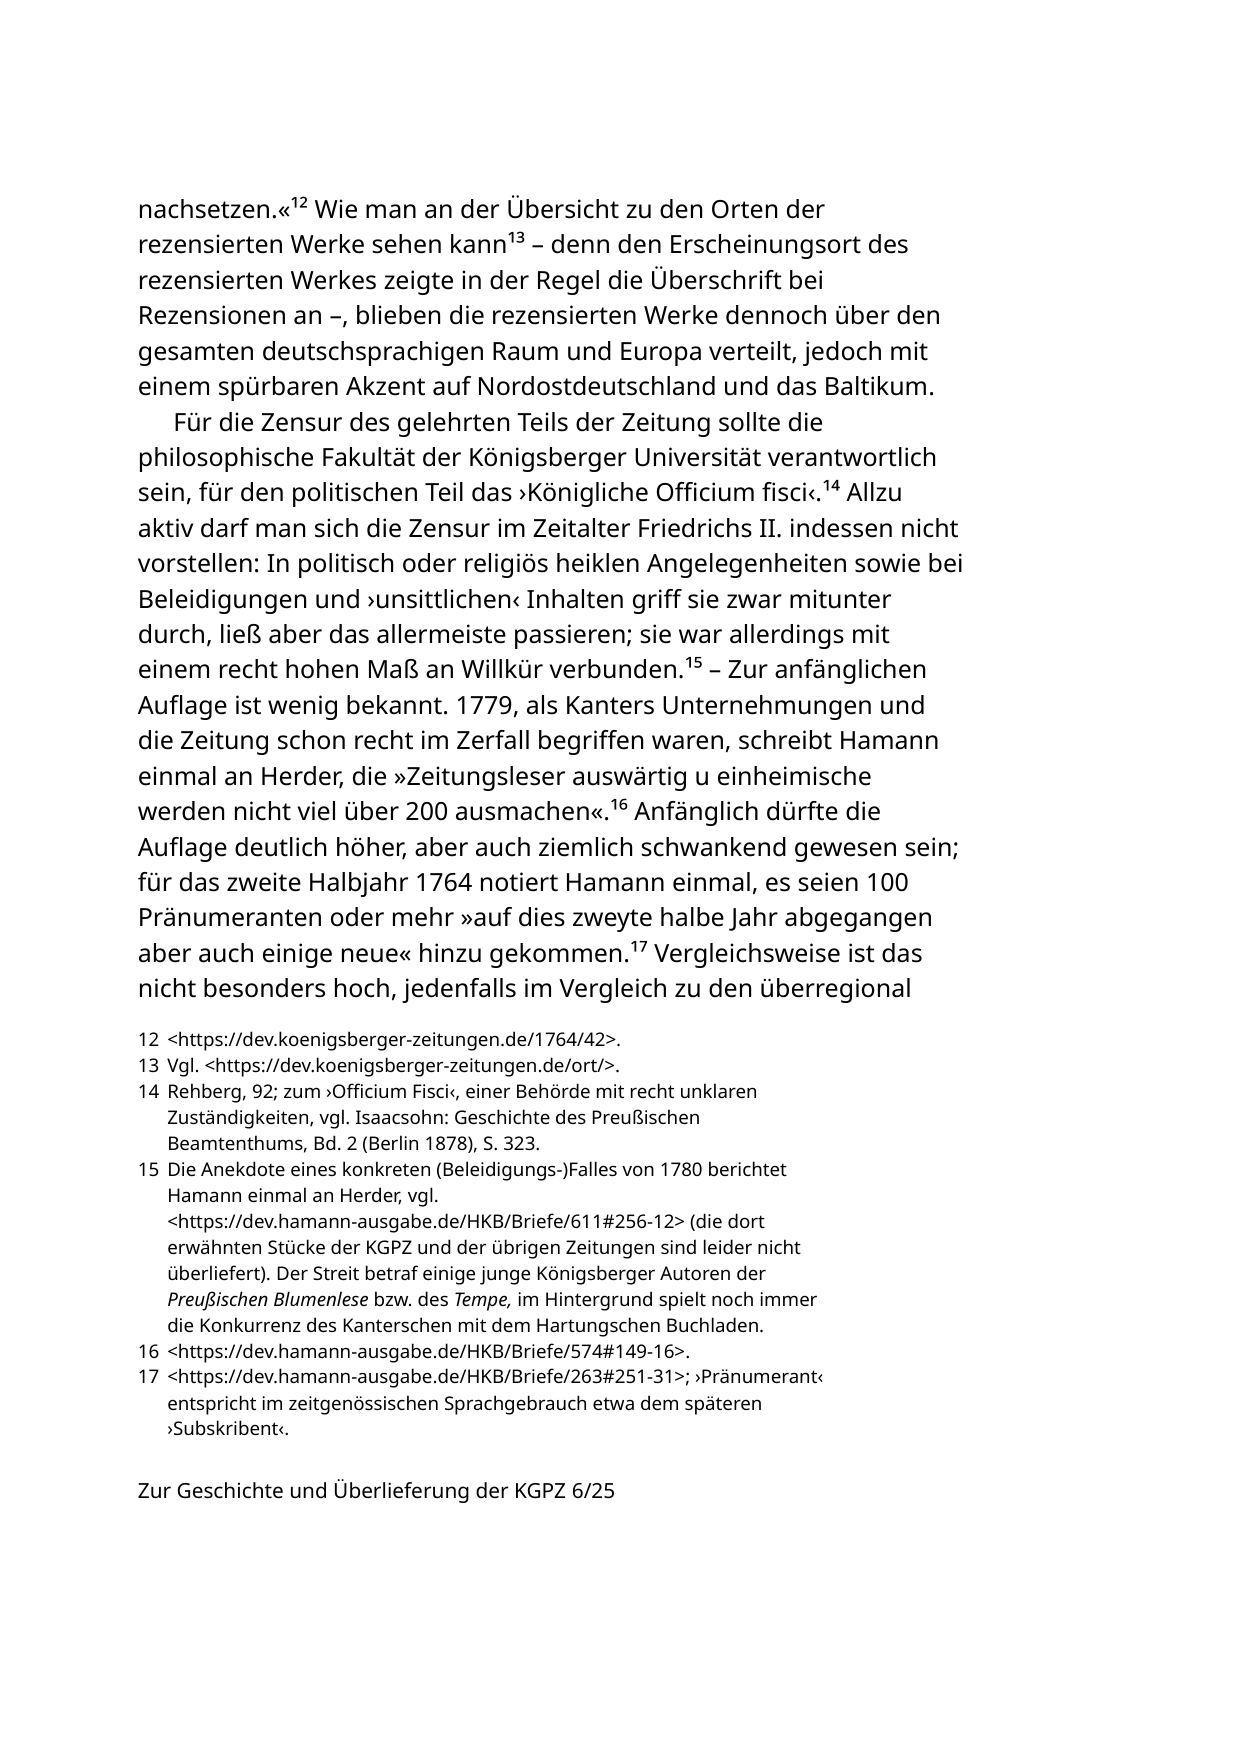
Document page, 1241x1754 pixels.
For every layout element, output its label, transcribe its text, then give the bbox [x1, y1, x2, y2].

text Die Anekdote eines konkreten (Beleidigungs-)Falles von 1780 berichtet Hamann einmal an Herder, vgl. <https://dev.hamann-ausgabe.de/HKB/Briefe/611#256-12> (die dort erwähnten Stücke der KGPZ und der übrigen Zeitungen sind leider nicht überliefert). Der Streit betraf einige junge Königsberger Autoren der Preußischen Blumenlese bzw. des Tempe, im Hintergrund spielt noch immer die Konkurrenz des Kanterschen mit dem Hartungschen Buchladen. [138, 1156, 846, 1337]
text Für die Zensur des gelehrten Teils der Zeitung sollte die philosophische Fakultät der Königsberger Universität verantwortlich sein, für den politischen Teil das ›Königliche Officium fisci‹. Allzu aktiv darf man sich die Zensur im Zeitalter Friedrichs II. indessen nicht vorstellen: In politisch oder religiös heiklen Angelegenheiten sowie bei Beleidigungen und ›unsittlichen‹ Inhalten griff sie zwar mitunter durch, ließ aber das allermeiste passieren; sie war allerdings mit einem recht hohen Maß an Willkür verbunden. – Zur anfänglichen Auflage ist wenig bekannt. 1779, als Kanters Unternehmungen und die Zeitung schon recht im Zerfall begriffen waren, schreibt Hamann einmal an Herder, die »Zeitungsleser auswärtig u einheimische werden nicht viel über 200 ausmachen«. Anfänglich dürfte die Auflage deutlich höher, aber auch ziemlich schwankend gewesen sein; für das zweite Halbjahr 1764 notiert Hamann einmal, es seien 100 Pränumeranten oder mehr »auf dies zweyte halbe Jahr abgegangen aber auch einige neue« hinzu gekommen. Vergleichsweise ist das nicht besonders hoch, jedenfalls im Vergleich zu den überregional [138, 403, 964, 1005]
text <https://dev.hamann-ausgabe.de/HKB/Briefe/574#149-16>. [138, 1337, 846, 1363]
text <https://dev.hamann-ausgabe.de/HKB/Briefe/263#251-31>; ›Pränumerant‹ entspricht im zeitgenössischen Sprachgebrauch etwa dem späteren ›Subskribent‹. [138, 1363, 846, 1441]
text Vgl. <https://dev.koenigsberger-zeitungen.de/ort/>. [138, 1052, 846, 1078]
text <https://dev.koenigsberger-zeitungen.de/1764/42>. [138, 1026, 846, 1052]
text Rehberg, 92; zum ›Officium Fisci‹, einer Behörde mit recht unklaren Zuständigkeiten, vgl. Isaacsohn: Geschichte des Preußischen Beamtenthums, Bd. 2 (Berlin 1878), S. 323. [138, 1078, 846, 1156]
text nachsetzen.« Wie man an der Übersicht zu den Orten der rezensierten Werke sehen kann – denn den Erscheinungsort des rezensierten Werkes zeigte in der Regel die Überschrift bei Rezensionen an –, blieben die rezensierten Werke dennoch über den gesamten deutschsprachigen Raum und Europa verteilt, jedoch mit einem spürbaren Akzent auf Nordostdeutschland und das Baltikum. [138, 190, 964, 403]
